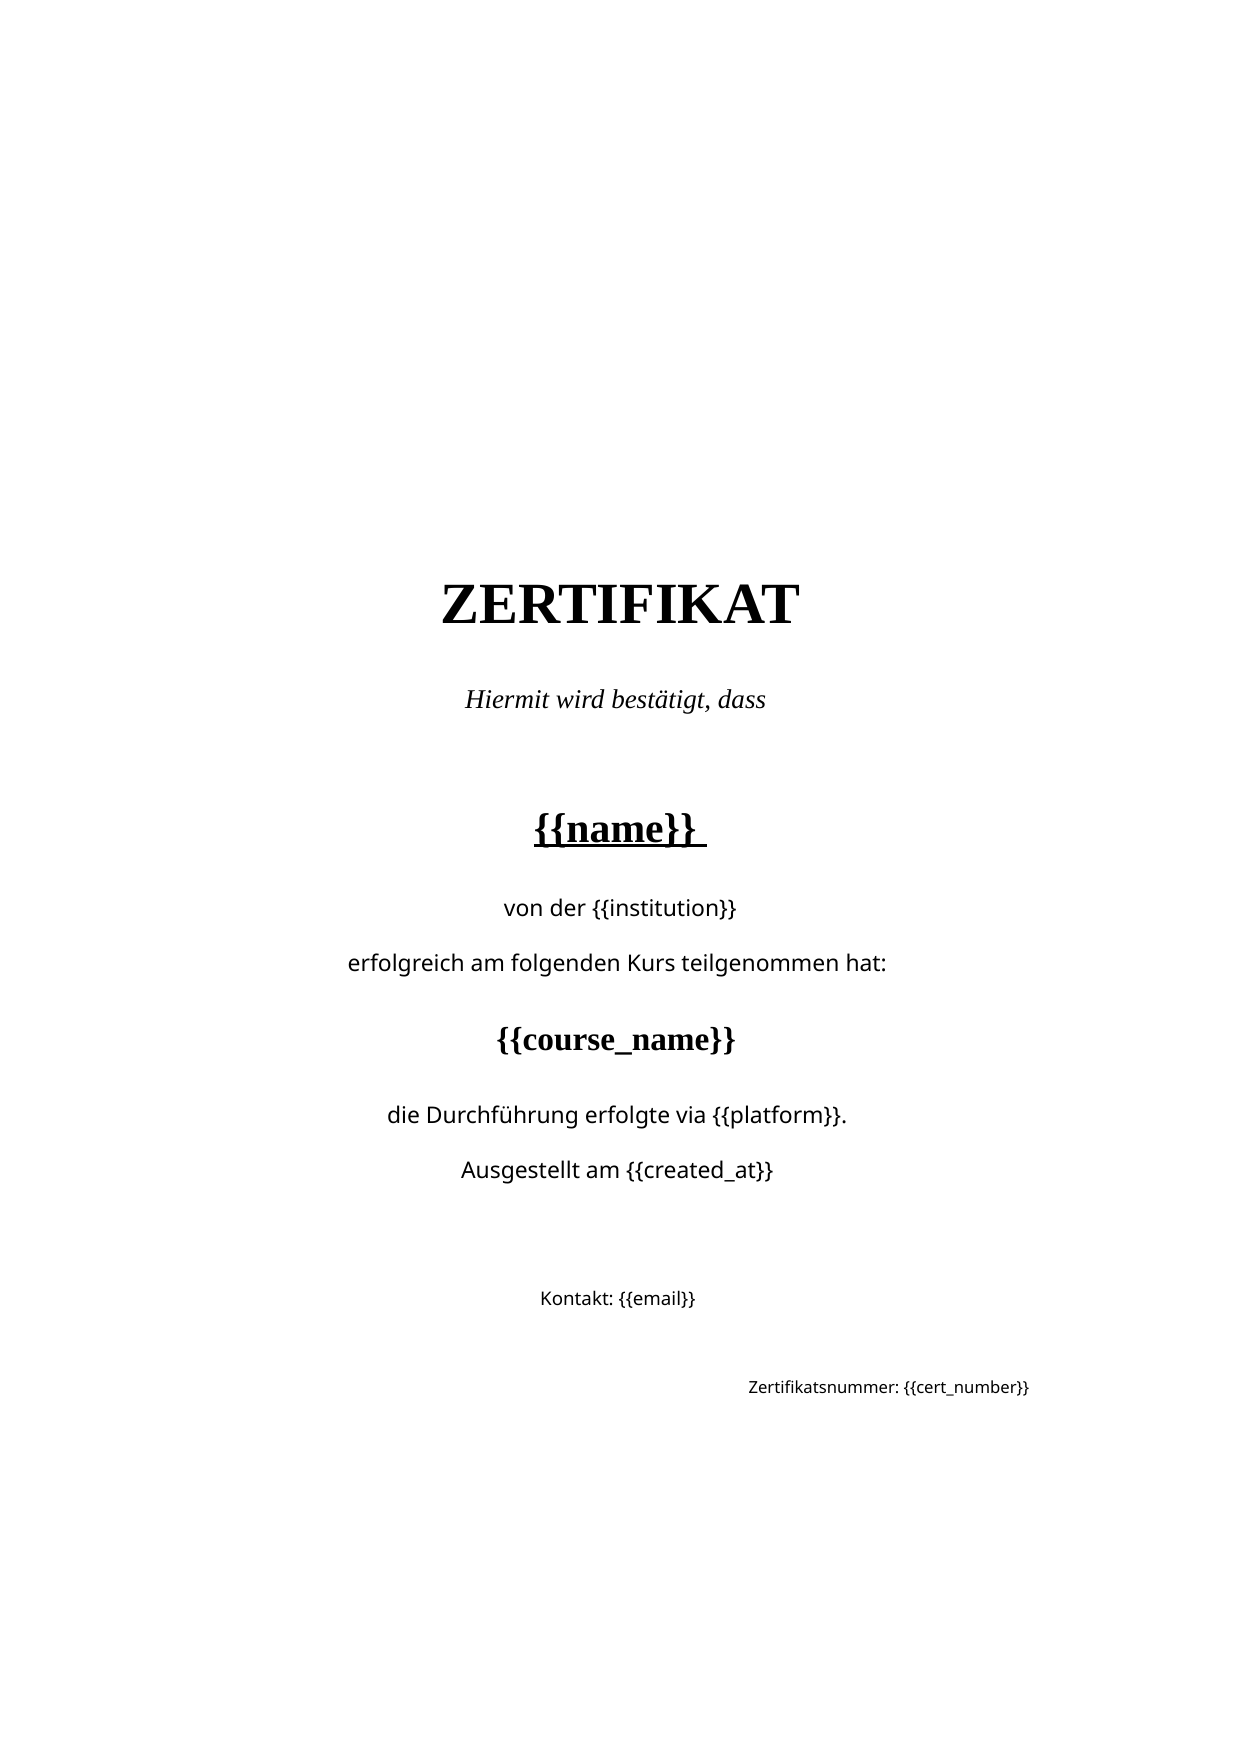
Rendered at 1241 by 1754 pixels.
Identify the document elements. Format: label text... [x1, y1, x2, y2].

text ZERTIFIKAT [118, 569, 1122, 636]
text Kontakt: {{email}} [118, 1285, 1122, 1311]
text {{name}} [118, 803, 1122, 851]
text die Durchführung erfolgte via {{platform}}. [118, 1099, 1122, 1130]
text von der {{institution}} [118, 892, 1122, 923]
text {{course_name}} [118, 1019, 1122, 1058]
text Ausgestellt am {{created_at}} [118, 1154, 1122, 1185]
text Zertifikatsnummer: {{cert_number}} [118, 1376, 1033, 1399]
picture [790, 172, 1241, 402]
text Hiermit wird bestätigt, dass [118, 683, 1122, 714]
text erfolgreich am folgenden Kurs teilgenommen hat: [118, 947, 1122, 978]
